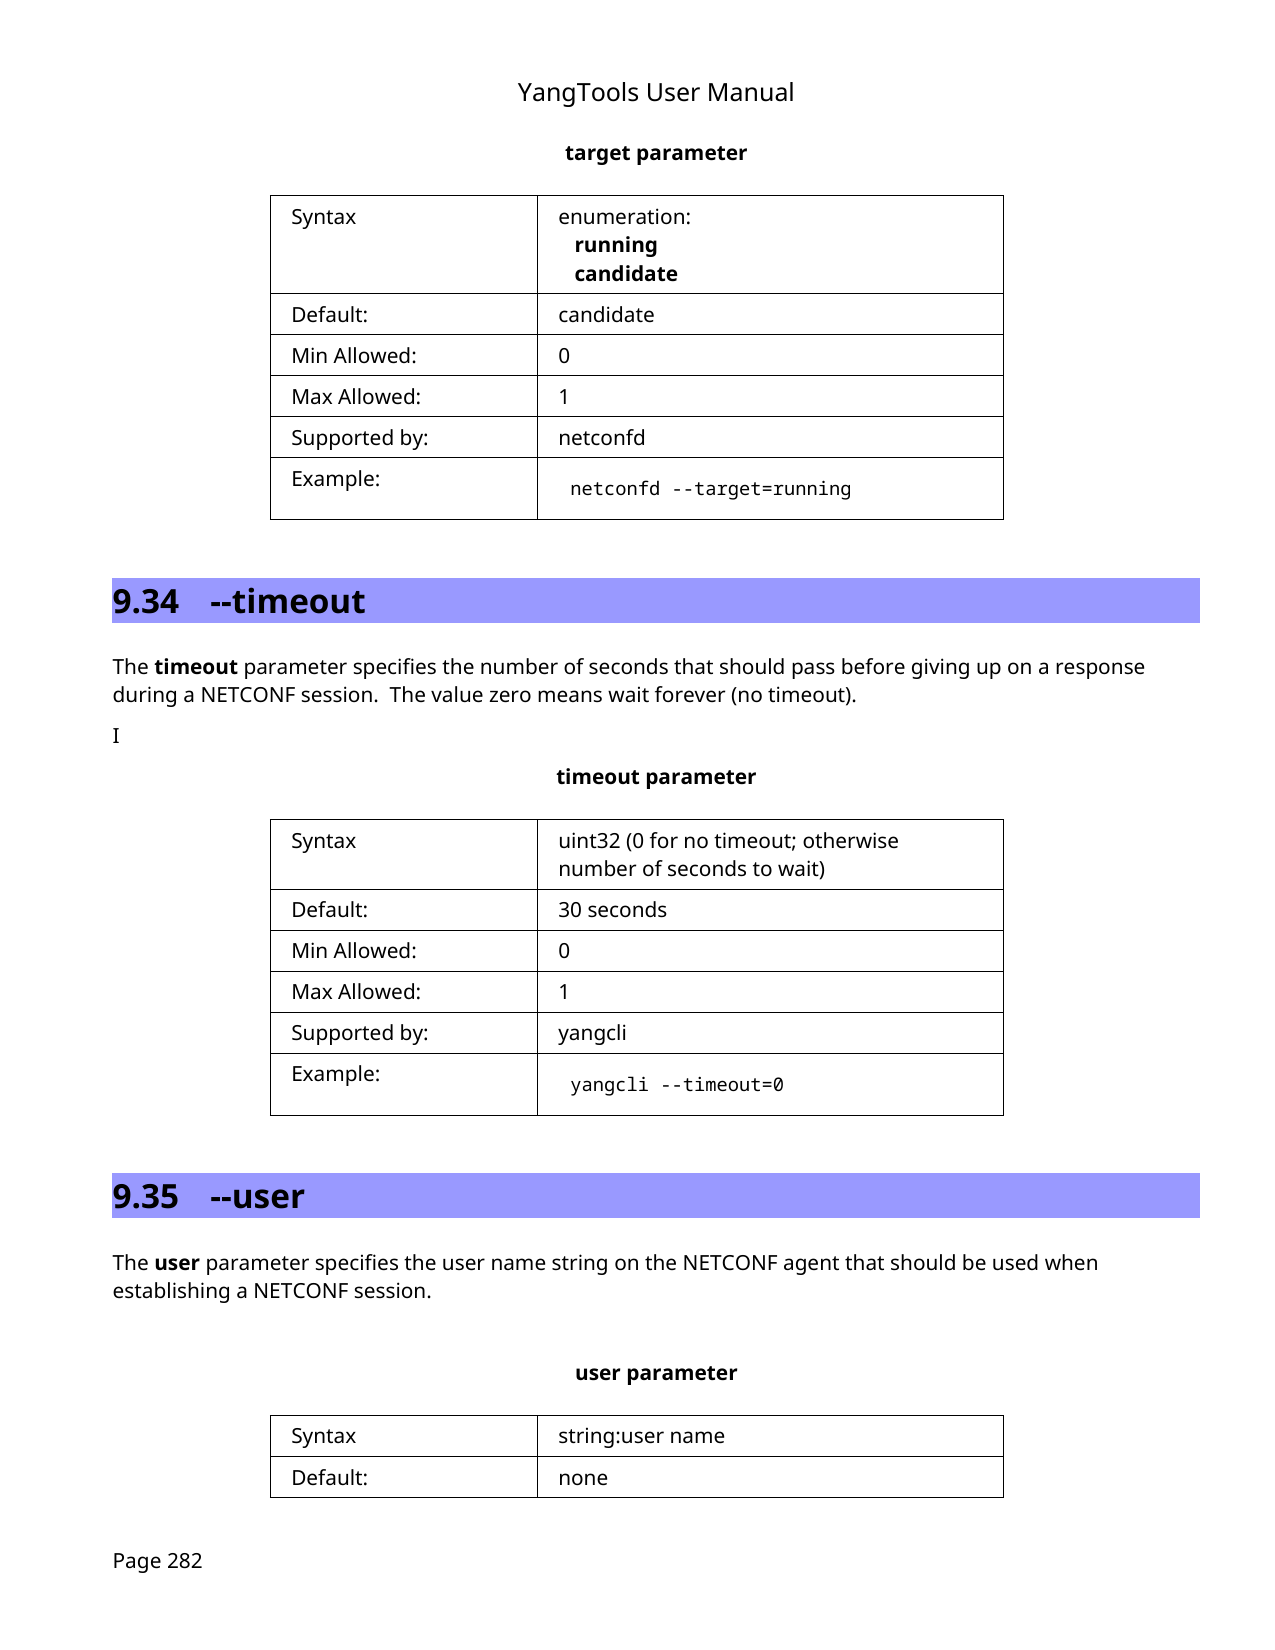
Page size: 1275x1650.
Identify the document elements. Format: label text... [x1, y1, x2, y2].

table_cell Supported by: [271, 417, 537, 457]
table_cell Example: [271, 458, 537, 519]
subtitle timeout parameter [127, 762, 1185, 791]
table_cell 1 [538, 376, 1003, 416]
table_header Syntax [271, 820, 537, 889]
table_cell Default: [271, 890, 537, 930]
subtitle target parameter [127, 138, 1185, 167]
table_header Syntax [271, 1416, 537, 1456]
table_header uint32 (0 for no timeout; otherwise number of seconds to wait) [538, 820, 1003, 889]
table_cell Default: [271, 1457, 537, 1497]
table_cell 0 [538, 931, 1003, 971]
text I [112, 722, 1200, 750]
table_cell netconfd --target=running [538, 458, 1003, 519]
subtitle user parameter [127, 1358, 1185, 1386]
table_cell none [538, 1457, 1003, 1497]
table_header Syntax [271, 196, 537, 293]
table_header string:user name [538, 1416, 1003, 1456]
text The timeout parameter specifies the number of seconds that should pass before giving up on a response during a NETCONF session. The value zero means wait forever (no timeout). [112, 652, 1200, 709]
subtitle --user [112, 1173, 1200, 1218]
text The user parameter specifies the user name string on the NETCONF agent that should be used when establishing a NETCONF session. [112, 1248, 1200, 1304]
table_cell Default: [271, 294, 537, 334]
table_cell 1 [538, 972, 1003, 1012]
table_cell Min Allowed: [271, 931, 537, 971]
table_cell Example: [271, 1054, 537, 1114]
table_cell Max Allowed: [271, 376, 537, 416]
subtitle --timeout [112, 578, 1200, 623]
table_cell 0 [538, 335, 1003, 375]
table_cell yangcli [538, 1013, 1003, 1052]
table_cell netconfd [538, 417, 1003, 457]
table_cell Min Allowed: [271, 335, 537, 375]
table_cell Supported by: [271, 1013, 537, 1052]
table_header enumeration: running candidate [538, 196, 1003, 293]
table_cell 30 seconds [538, 890, 1003, 930]
table_cell yangcli --timeout=0 [538, 1054, 1003, 1114]
table_cell Max Allowed: [271, 972, 537, 1012]
table_cell candidate [538, 294, 1003, 334]
